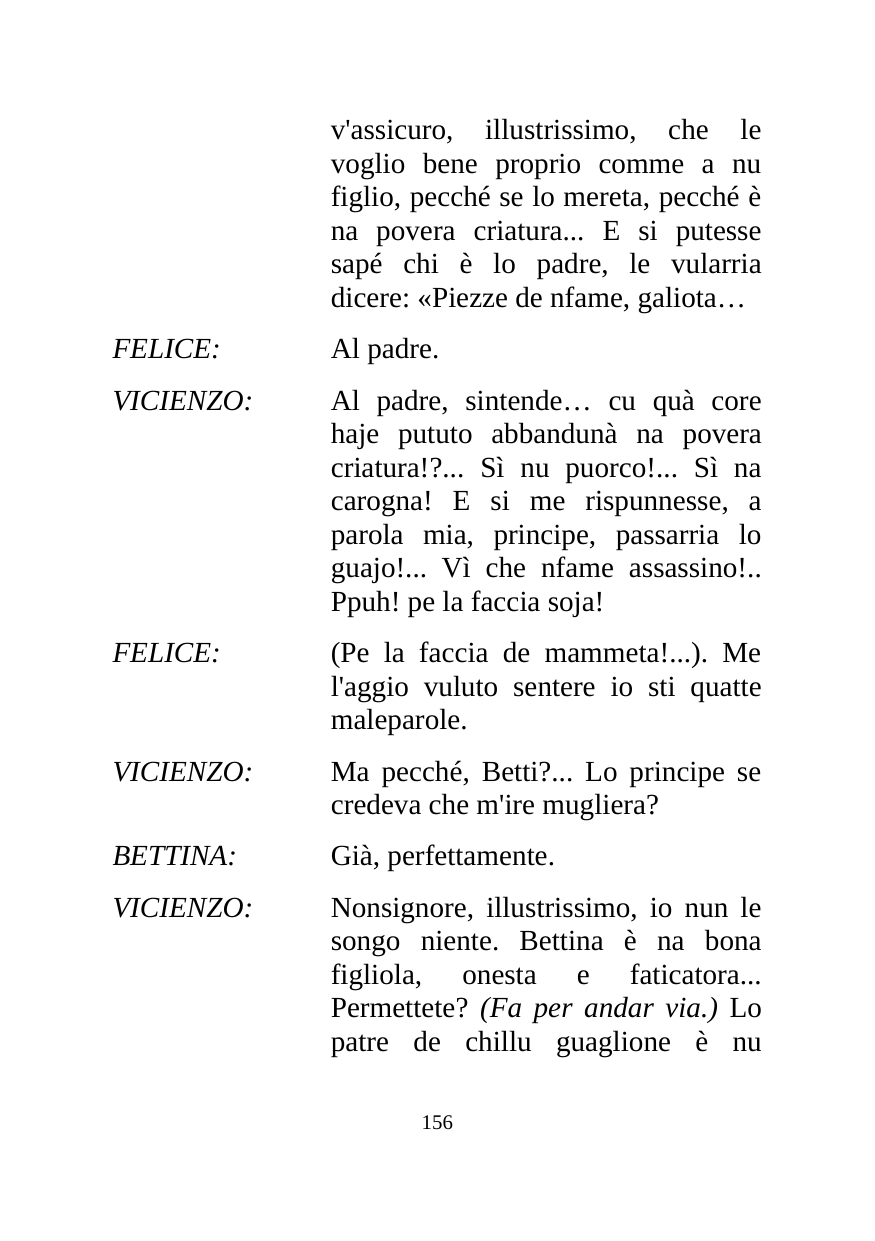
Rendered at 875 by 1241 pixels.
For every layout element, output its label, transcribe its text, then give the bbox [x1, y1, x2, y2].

table_cell (Pe la faccia de mammeta!...). Me l'aggio vuluto sentere io sti quatte maleparole. [325, 629, 768, 748]
table_cell VICIENZO: [106, 884, 325, 1063]
table_cell Nonsignore, illustrissimo, io nun le songo niente. Bettina è na bona figliola, onesta e faticatora... Permettete? (Fa per andar via.) Lo patre de chillu guaglione è nu [325, 884, 768, 1063]
table_cell VICIENZO: [106, 748, 325, 833]
table_cell Al padre. [325, 325, 768, 377]
table_cell Ma pecché, Betti?... Lo principe se credeva che m'ire mugliera? [325, 748, 768, 833]
table_cell v'assicuro, illustrissimo, che le voglio bene proprio comme a nu figlio, pecché se lo mereta, pecché è na povera criatura... E si putesse sapé chi è lo padre, le vularria dicere: «Piezze de nfame, galiota… [325, 106, 768, 325]
table_cell FELICE: [106, 325, 325, 377]
table_cell VICIENZO: [106, 377, 325, 629]
table_cell [106, 106, 325, 325]
table_cell Già, perfettamente. [325, 833, 768, 884]
table_cell BETTINA: [106, 833, 325, 884]
table_cell Al padre, sintende… cu quà core haje pututo abbandunà na povera criatura!?... Sì nu puorco!... Sì na carogna! E si me rispunnesse, a parola mia, principe, passarria lo guajo!... Vì che nfame assassino!.. Ppuh! pe la faccia soja! [325, 377, 768, 629]
table_cell FELICE: [106, 629, 325, 748]
